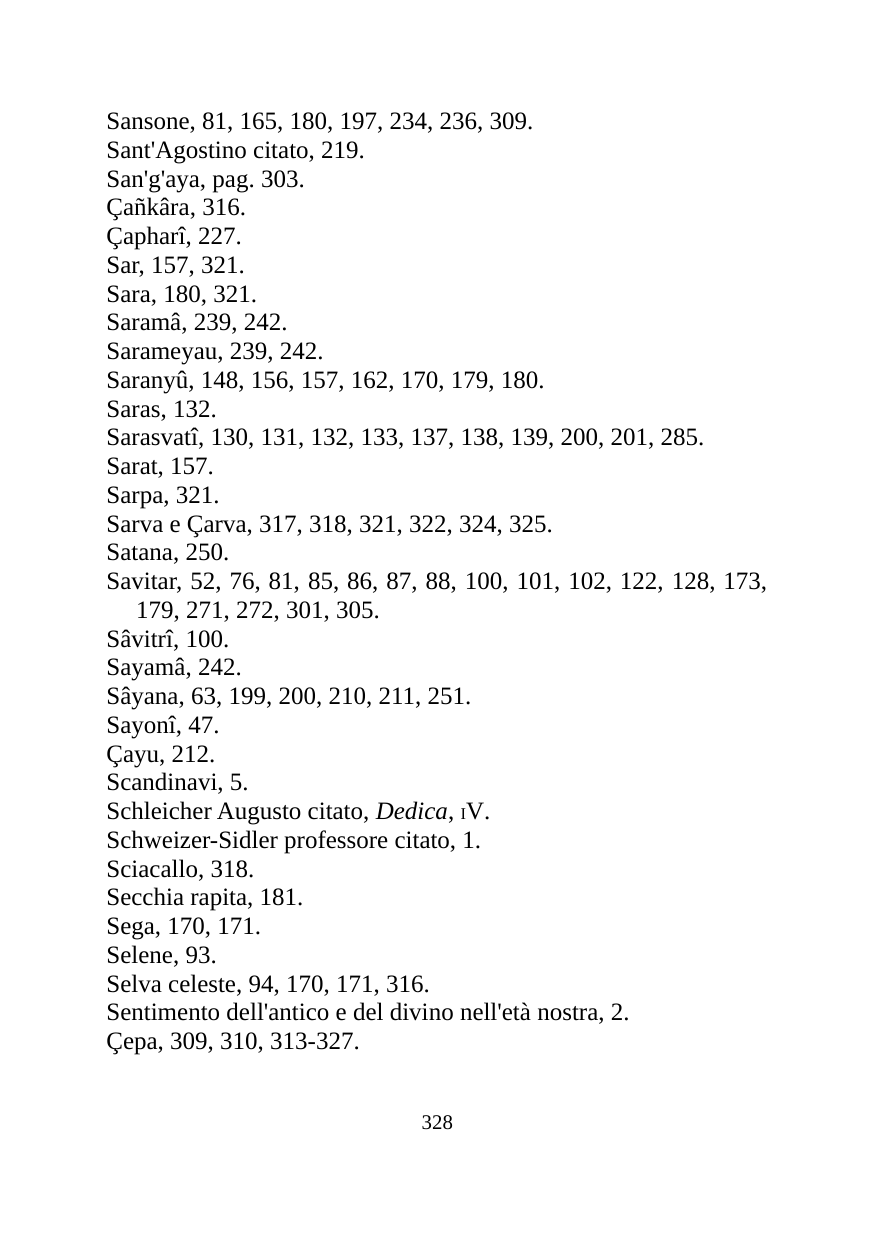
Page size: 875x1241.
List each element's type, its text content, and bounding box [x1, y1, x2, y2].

text Saramâ, 239, 242. [106, 307, 768, 336]
text Saras, 132. [106, 394, 768, 422]
text Sarameyau, 239, 242. [106, 336, 768, 365]
text Sarasvatî, 130, 131, 132, 133, 137, 138, 139, 200, 201, 285. [106, 422, 768, 451]
text Çepa, 309, 310, 313-327. [106, 1026, 768, 1055]
text San'g'aya, pag. 303. [106, 164, 768, 192]
text Secchia rapita, 181. [106, 882, 768, 911]
text Çayu, 212. [106, 739, 768, 767]
text Saranyû, 148, 156, 157, 162, 170, 179, 180. [106, 365, 768, 394]
text Schleicher Augusto citato, Dedica, iV. [106, 796, 768, 825]
text Sansone, 81, 165, 180, 197, 234, 236, 309. [106, 106, 768, 135]
text Sâvitrî, 100. [106, 624, 768, 652]
text Sarpa, 321. [106, 480, 768, 509]
text Sarat, 157. [106, 451, 768, 480]
text Sayamâ, 242. [106, 652, 768, 681]
text Sega, 170, 171. [106, 911, 768, 940]
text Sayonî, 47. [106, 710, 768, 739]
text Sant'Agostino citato, 219. [106, 135, 768, 164]
text Selene, 93. [106, 940, 768, 969]
text Schweizer-Sidler professore citato, 1. [106, 825, 768, 854]
text Satana, 250. [106, 537, 768, 566]
text Savitar, 52, 76, 81, 85, 86, 87, 88, 100, 101, 102, 122, 128, 173, 179, 271, 272, 301, 305. [106, 566, 768, 624]
text Sâyana, 63, 199, 200, 210, 211, 251. [106, 681, 768, 710]
text Selva celeste, 94, 170, 171, 316. [106, 969, 768, 997]
text Sarva e Çarva, 317, 318, 321, 322, 324, 325. [106, 509, 768, 537]
text Sentimento dell'antico e del divino nell'età nostra, 2. [106, 997, 768, 1026]
text Scandinavi, 5. [106, 767, 768, 796]
text Çapharî, 227. [106, 221, 768, 250]
text Sciacallo, 318. [106, 854, 768, 882]
text Çañkâra, 316. [106, 192, 768, 221]
text Sara, 180, 321. [106, 279, 768, 307]
text Sar, 157, 321. [106, 250, 768, 279]
